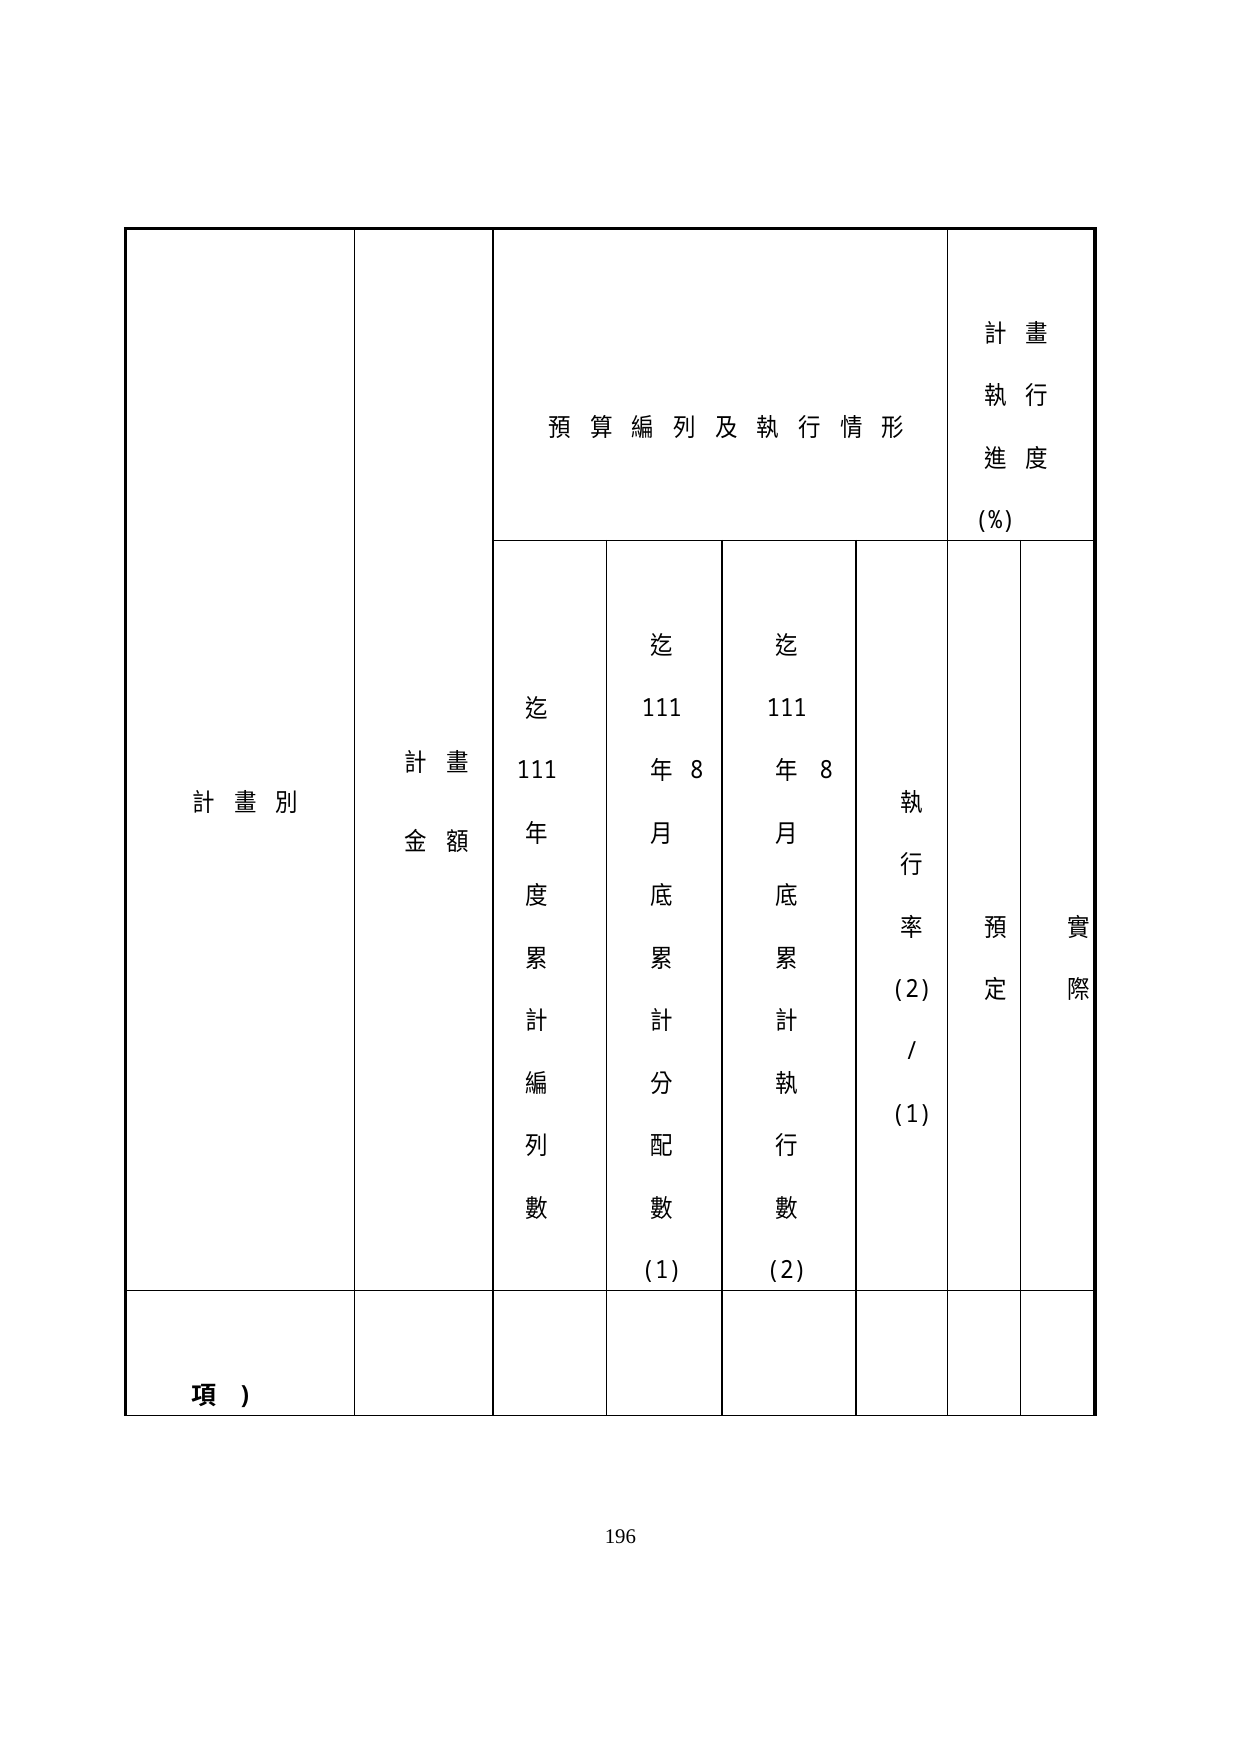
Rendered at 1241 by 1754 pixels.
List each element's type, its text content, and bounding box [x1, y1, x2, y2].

table_cell 實際 [1021, 541, 1093, 1290]
table_cell [607, 1291, 721, 1415]
table_cell 項) [127, 1291, 354, 1415]
table_cell 預定 [948, 541, 1020, 1290]
table_cell [355, 1291, 492, 1415]
table_cell 執行率(2)/(1) [857, 541, 947, 1290]
table_cell [857, 1291, 947, 1415]
table_cell 迄111年8月底累計分配數(1) [607, 541, 721, 1290]
table_cell [494, 1291, 606, 1415]
table_header 計畫 金額 [355, 230, 492, 1290]
table_cell [948, 1291, 1020, 1415]
table_cell [723, 1291, 855, 1415]
table_cell 迄111年度累計編列數 [494, 541, 606, 1290]
table_cell 迄111年8月底累計執行數(2) [723, 541, 855, 1290]
table_header 計畫執行進度(%) [948, 230, 1093, 540]
table_cell [1021, 1291, 1093, 1415]
table_header 計畫別 [127, 230, 354, 1290]
table_header 預算編列及執行情形 [494, 230, 947, 540]
